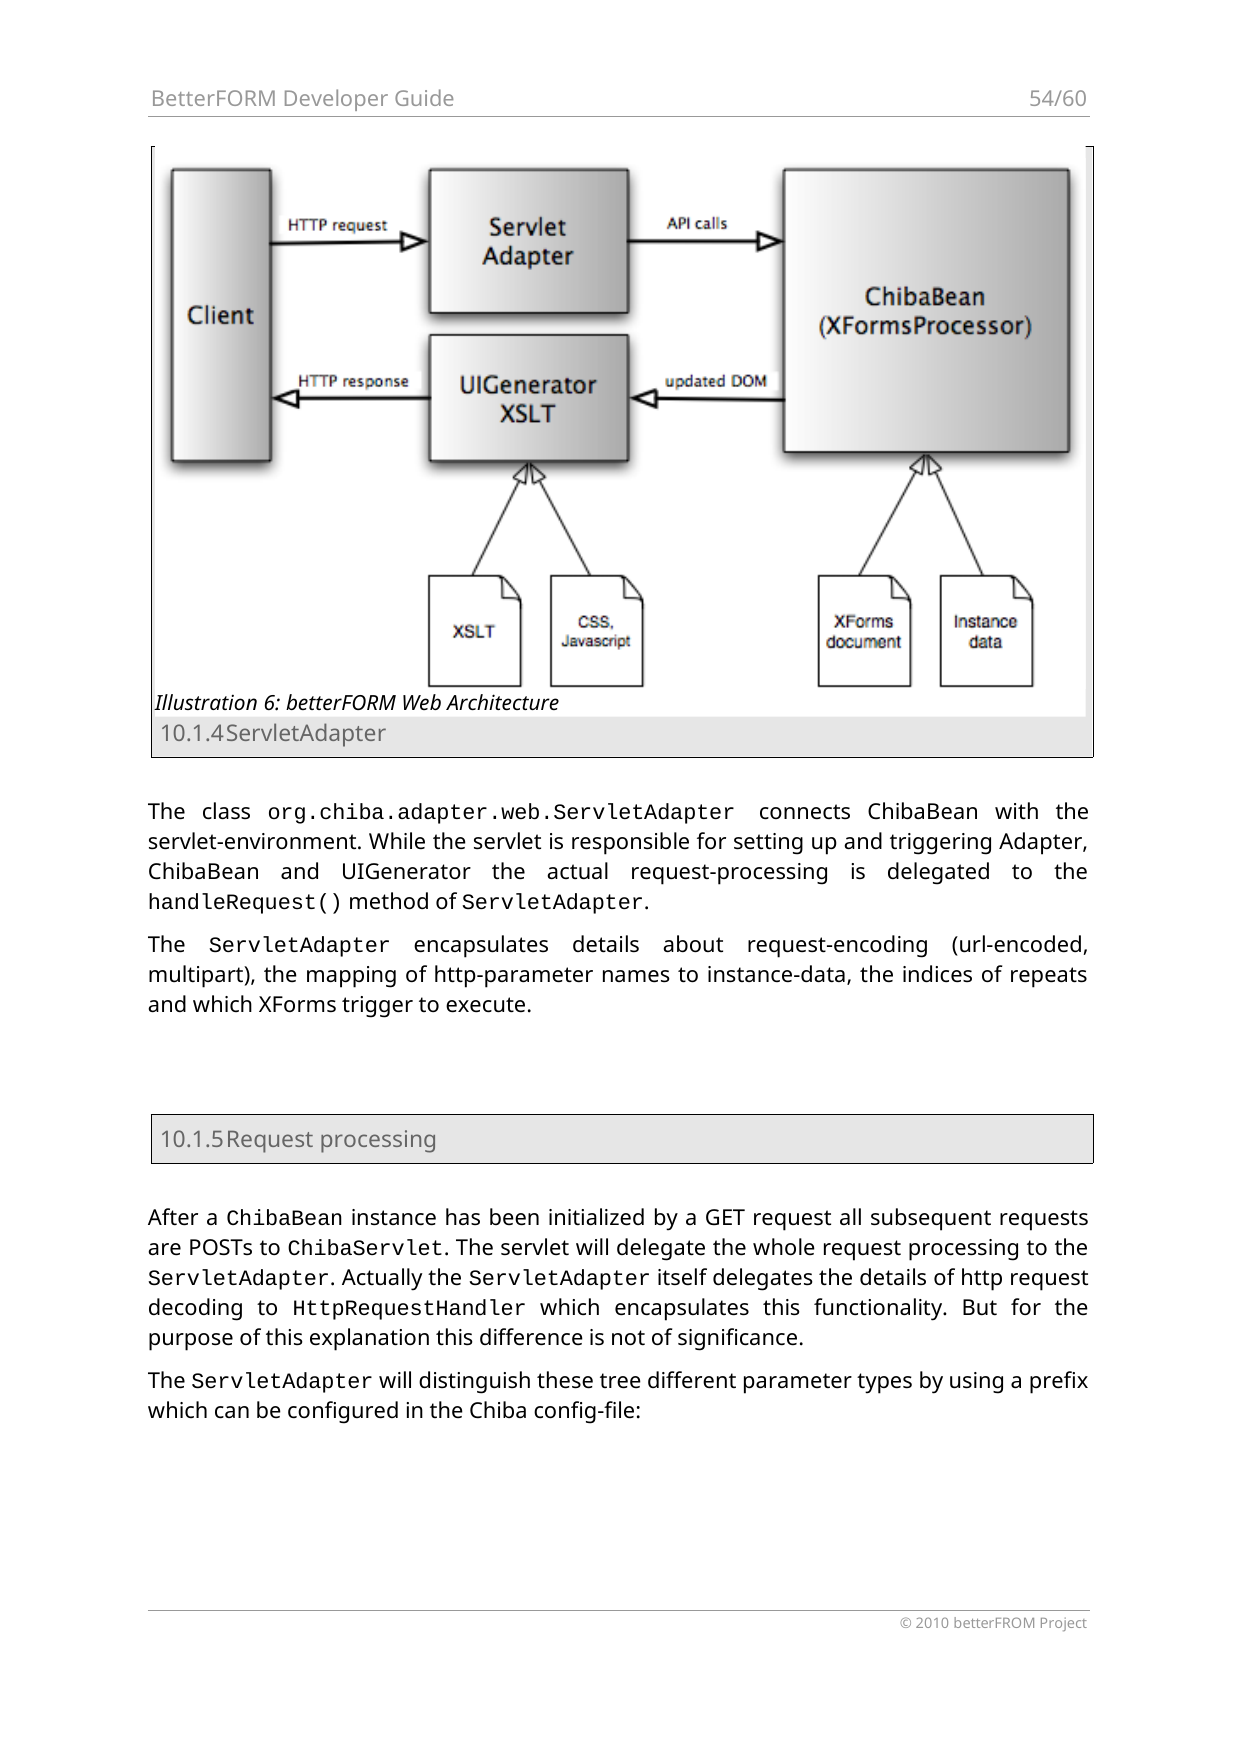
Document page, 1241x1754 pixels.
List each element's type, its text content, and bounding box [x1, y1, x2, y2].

text The ServletAdapter encapsulates details about request-encoding (url-encoded, multipart), the mapping of http-parameter names to instance-data, the indices of repeats and which XForms trigger to execute. [148, 929, 1090, 1019]
text The ServletAdapter will distinguish these tree different parameter types by using a prefix which can be configured in the Chiba config-file: [148, 1364, 1090, 1424]
subtitle Request processing [152, 1115, 1093, 1163]
text The class org.chiba.adapter.web.ServletAdapter connects ChibaBean with the servlet-environment. While the servlet is responsible for setting up and triggering Adapter, ChibaBean and UIGenerator the actual request-processing is delegated to the handleRequest() method of ServletAdapter. [148, 796, 1090, 916]
subtitle ServletAdapter [152, 147, 1093, 757]
text After a ChibaBean instance has been initialized by a GET request all subsequent requests are POSTs to ChibaServlet. The servlet will delegate the whole request processing to the ServletAdapter. Actually the ServletAdapter itself delegates the details of http request decoding to HttpRequestHandler which encapsulates this functionality. But for the purpose of this explanation this difference is not of significance. [148, 1202, 1090, 1352]
picture [154, 158, 1086, 689]
text Illustration 6: betterFORM Web Architecture [155, 689, 1083, 717]
